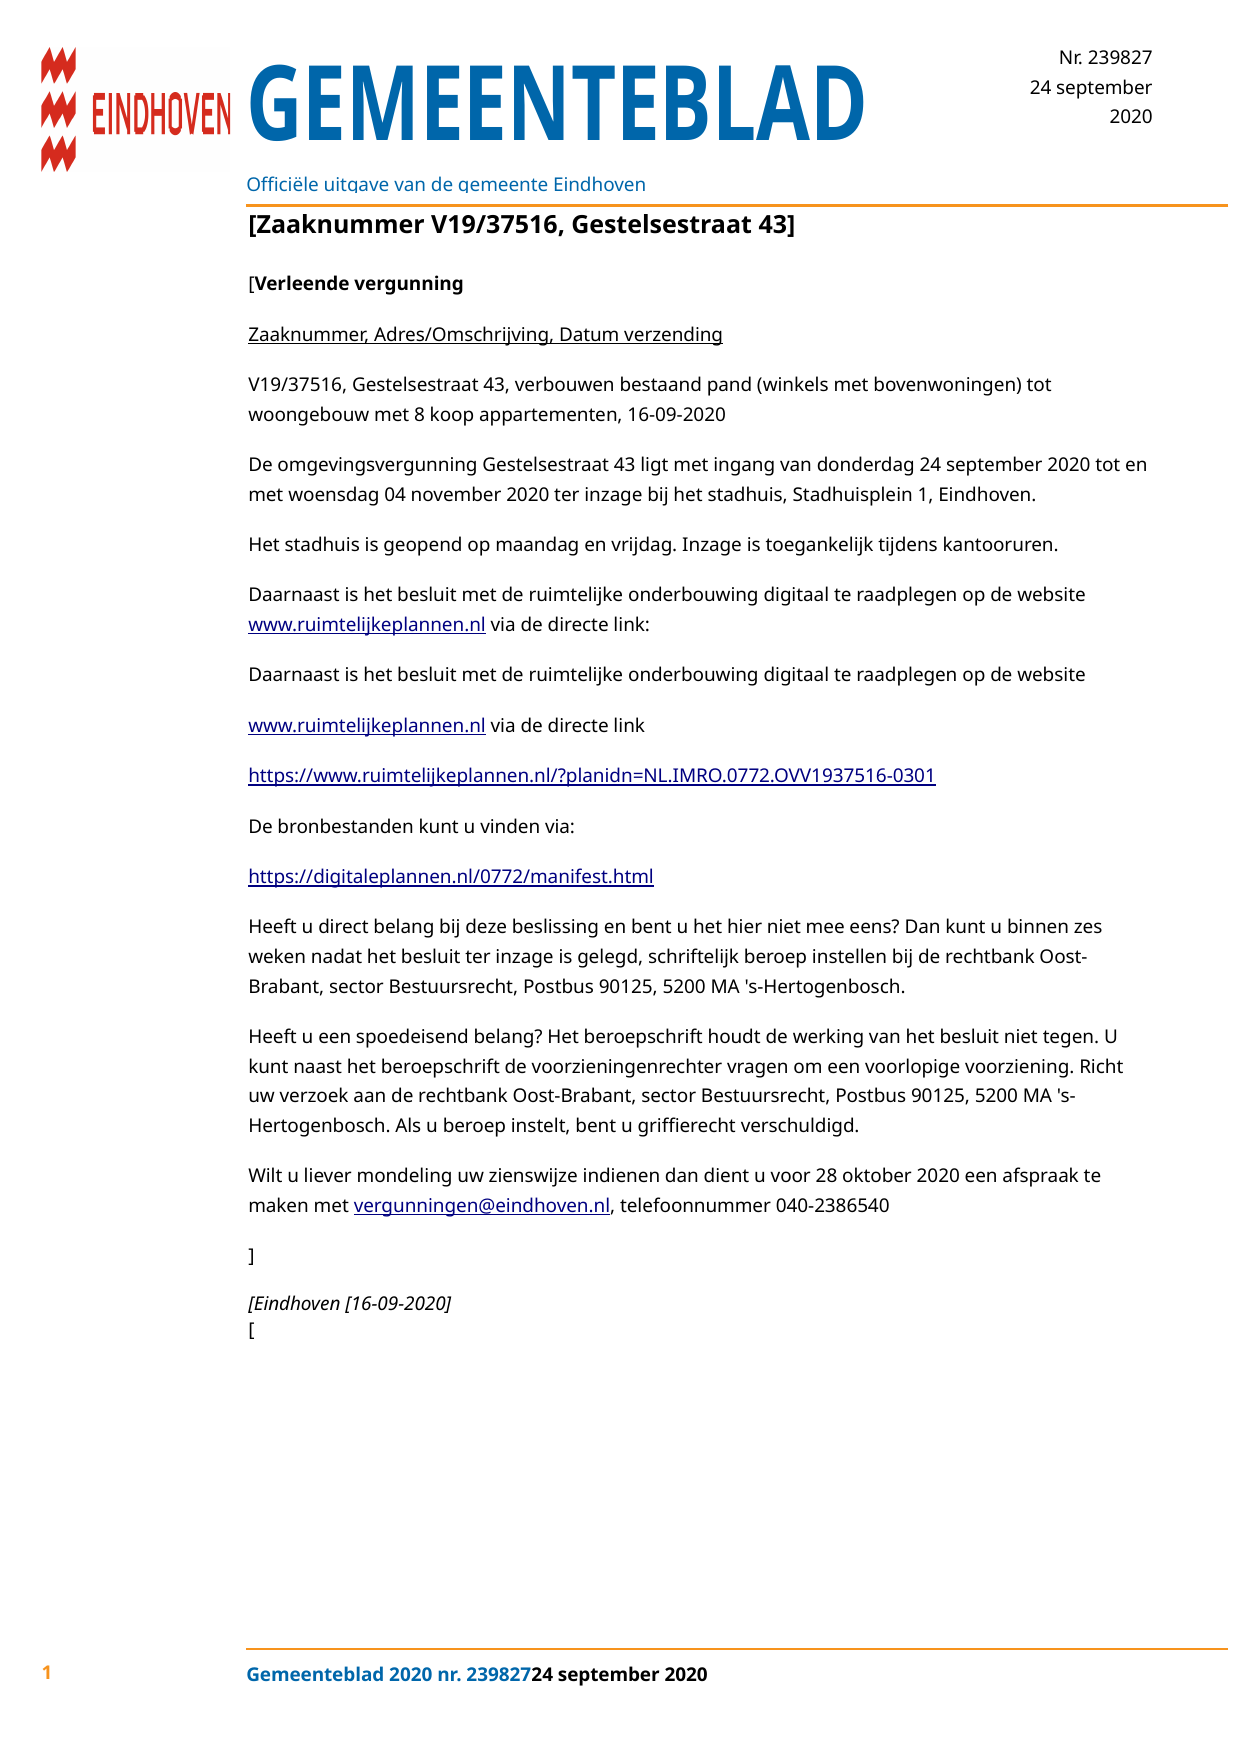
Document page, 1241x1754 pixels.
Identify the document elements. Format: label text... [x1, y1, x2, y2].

picture [41, 47, 231, 172]
text [Verleende vergunning [248, 270, 1152, 296]
text De bronbestanden kunt u vinden via: [248, 813, 1152, 838]
text [Eindhoven [16-09-2020] [248, 1290, 1152, 1316]
text ] [248, 1242, 1152, 1268]
text Het stadhuis is geopend op maandag en vrijdag. Inzage is toegankelijk tijdens kantooruren. [248, 531, 1152, 557]
text [ [248, 1316, 1152, 1342]
text V19/37516, Gestelsestraat 43, verbouwen bestaand pand (winkels met bovenwoningen) tot woongebouw met 8 koop appartementen, 16-09-2020 [248, 371, 1152, 426]
text Daarnaast is het besluit met de ruimtelijke onderbouwing digitaal te raadplegen op de website [248, 662, 1152, 687]
text Daarnaast is het besluit met de ruimtelijke onderbouwing digitaal te raadplegen op de website www.ruimtelijkeplannen.nl via de directe link: [248, 582, 1152, 637]
text Wilt u liever mondeling uw zienswijze indienen dan dient u voor 28 oktober 2020 een afspraak te maken met vergunningen@eindhoven.nl, telefoonnummer 040-2386540 [248, 1162, 1152, 1218]
text De omgevingsvergunning Gestelsestraat 43 ligt met ingang van donderdag 24 september 2020 tot en met woensdag 04 november 2020 ter inzage bij het stadhuis, Stadhuisplein 1, Eindhoven. [248, 451, 1152, 506]
text Zaaknummer, Adres/Omschrijving, Datum verzending [248, 321, 1152, 346]
text [Zaaknummer V19/37516, Gestelsestraat 43] [248, 207, 1152, 241]
text https://www.ruimtelijkeplannen.nl/?planidn=NL.IMRO.0772.OVV1937516-0301 [248, 762, 1152, 788]
text Heeft u een spoedeisend belang? Het beroepschrift houdt de werking van het besluit niet tegen. U kunt naast het beroepschrift de voorzieningenrechter vragen om een voorlopige voorziening. Richt uw verzoek aan de rechtbank Oost-Brabant, sector Bestuursrecht, Postbus 90125, 5200 MA 's-Hertogenbosch. Als u beroep instelt, bent u griffierecht verschuldigd. [248, 1023, 1152, 1138]
text www.ruimtelijkeplannen.nl via de directe link [248, 712, 1152, 738]
text Heeft u direct belang bij deze beslissing en bent u het hier niet mee eens? Dan kunt u binnen zes weken nadat het besluit ter inzage is gelegd, schriftelijk beroep instellen bij de rechtbank Oost-Brabant, sector Bestuursrecht, Postbus 90125, 5200 MA 's-Hertogenbosch. [248, 914, 1152, 998]
text https://digitaleplannen.nl/0772/manifest.html [248, 863, 1152, 889]
